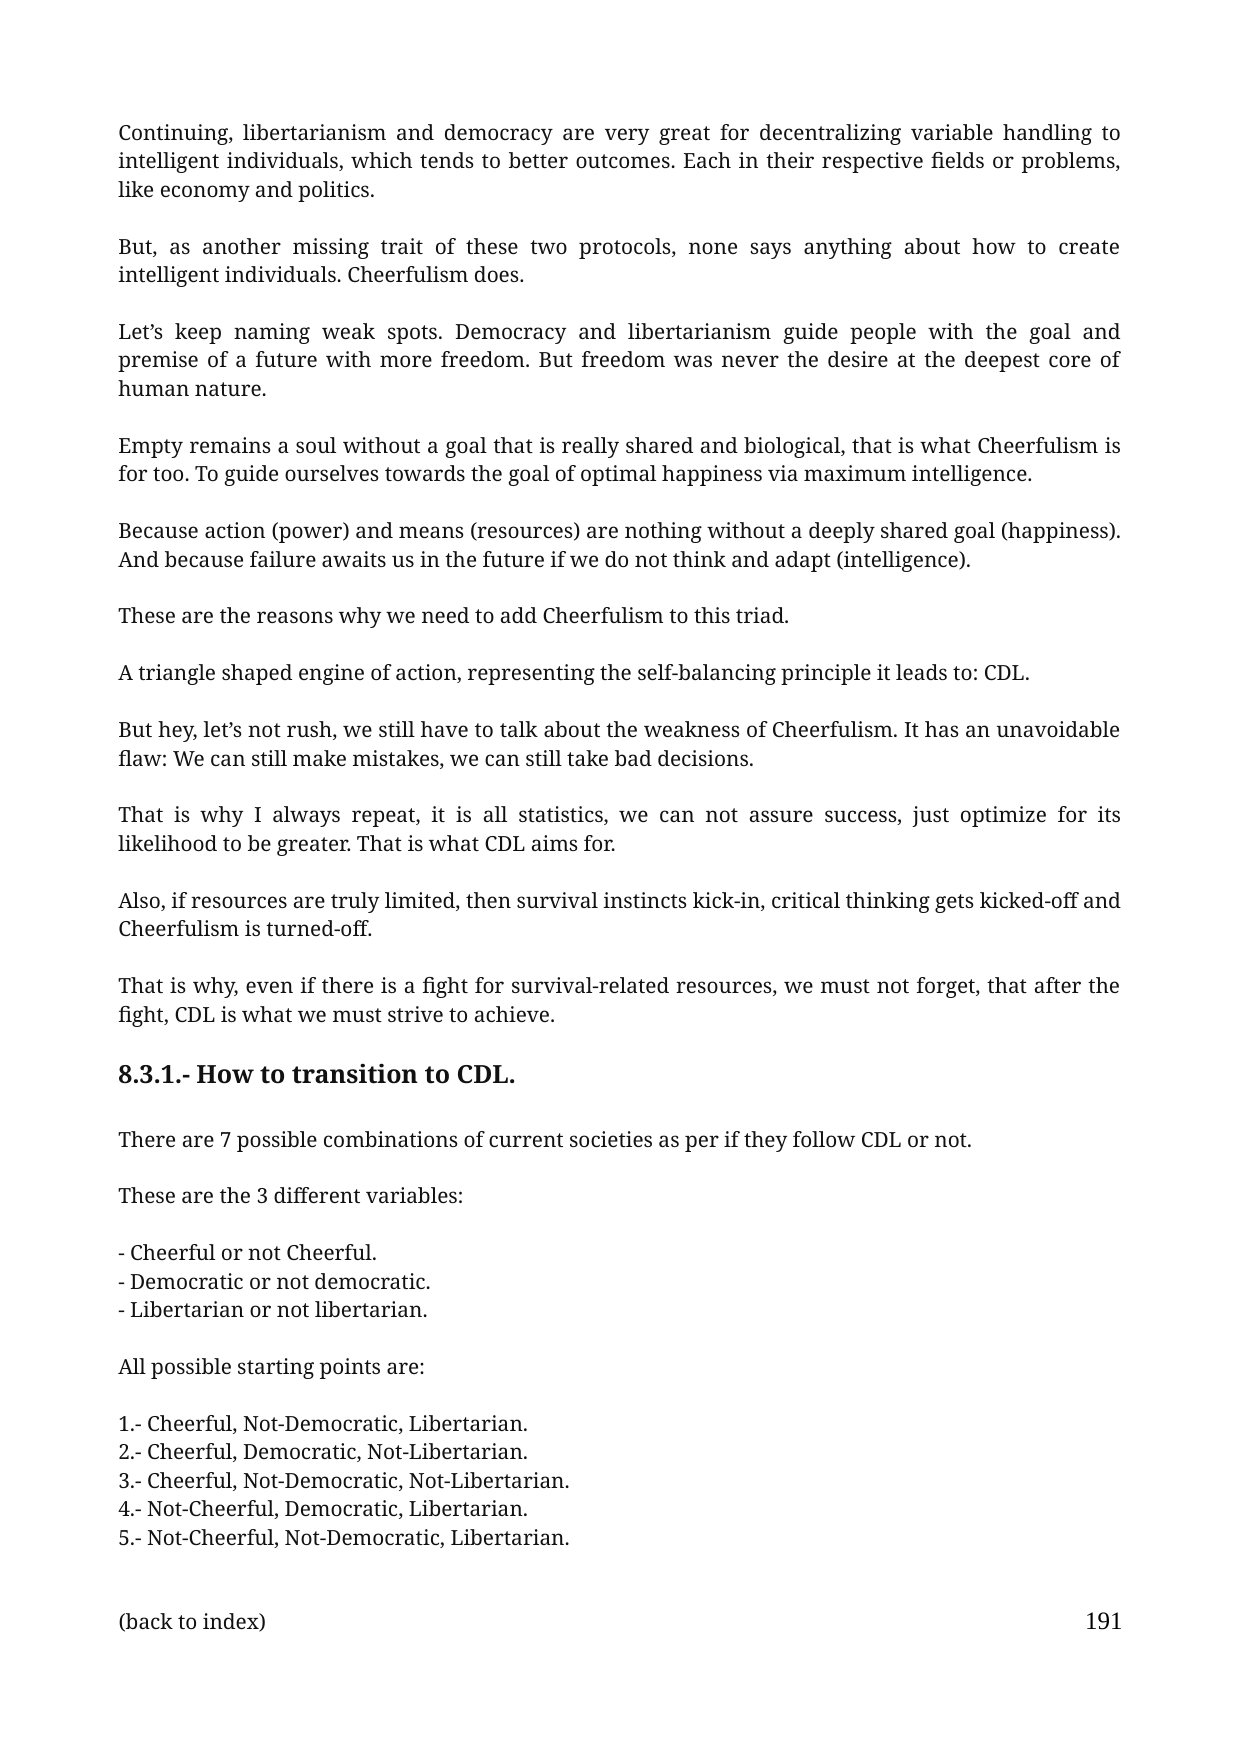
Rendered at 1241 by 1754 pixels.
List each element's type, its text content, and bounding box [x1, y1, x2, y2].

text 5.- Not-Cheerful, Not-Democratic, Libertarian. [118, 1523, 1122, 1551]
text These are the reasons why we need to add Cheerfulism to this triad. [118, 602, 1122, 630]
text - Libertarian or not libertarian. [118, 1295, 1122, 1324]
text 2.- Cheerful, Democratic, Not-Libertarian. [118, 1437, 1122, 1466]
text That is why I always repeat, it is all statistics, we can not assure success, just optimize for its likelihood to be greater. That is what CDL aims for. [118, 801, 1122, 857]
text 1.- Cheerful, Not-Democratic, Libertarian. [118, 1409, 1122, 1437]
text Also, if resources are truly limited, then survival instincts kick-in, critical thinking gets kicked-off and Cheerfulism is turned-off. [118, 886, 1122, 943]
text These are the 3 different variables: [118, 1182, 1122, 1210]
text All possible starting points are: [118, 1352, 1122, 1381]
text - Cheerful or not Cheerful. [118, 1238, 1122, 1267]
text Continuing, libertarianism and democracy are very great for decentralizing variable handling to intelligent individuals, which tends to better outcomes. Each in their respective fields or problems, like economy and politics. [118, 118, 1122, 203]
text But, as another missing trait of these two protocols, none says anything about how to create intelligent individuals. Cheerfulism does. [118, 232, 1122, 289]
text That is why, even if there is a fight for survival-related resources, we must not forget, that after the fight, CDL is what we must strive to achieve. [118, 971, 1122, 1028]
text But hey, let’s not rush, we still have to talk about the weakness of Cheerfulism. It has an unavoidable flaw: We can still make mistakes, we can still take bad decisions. [118, 715, 1122, 772]
text 8.3.1.- How to transition to CDL. [118, 1057, 1122, 1091]
text - Democratic or not democratic. [118, 1267, 1122, 1295]
text 4.- Not-Cheerful, Democratic, Libertarian. [118, 1494, 1122, 1523]
text There are 7 possible combinations of current societies as per if they follow CDL or not. [118, 1125, 1122, 1153]
text 3.- Cheerful, Not-Democratic, Not-Libertarian. [118, 1466, 1122, 1494]
text Because action (power) and means (resources) are nothing without a deeply shared goal (happiness). And because failure awaits us in the future if we do not think and adapt (intelligence). [118, 516, 1122, 573]
text A triangle shaped engine of action, representing the self-balancing principle it leads to: CDL. [118, 658, 1122, 687]
text Empty remains a soul without a goal that is really shared and biological, that is what Cheerfulism is for too. To guide ourselves towards the goal of optimal happiness via maximum intelligence. [118, 431, 1122, 488]
text Let’s keep naming weak spots. Democracy and libertarianism guide people with the goal and premise of a future with more freedom. But freedom was never the desire at the deepest core of human nature. [118, 317, 1122, 402]
